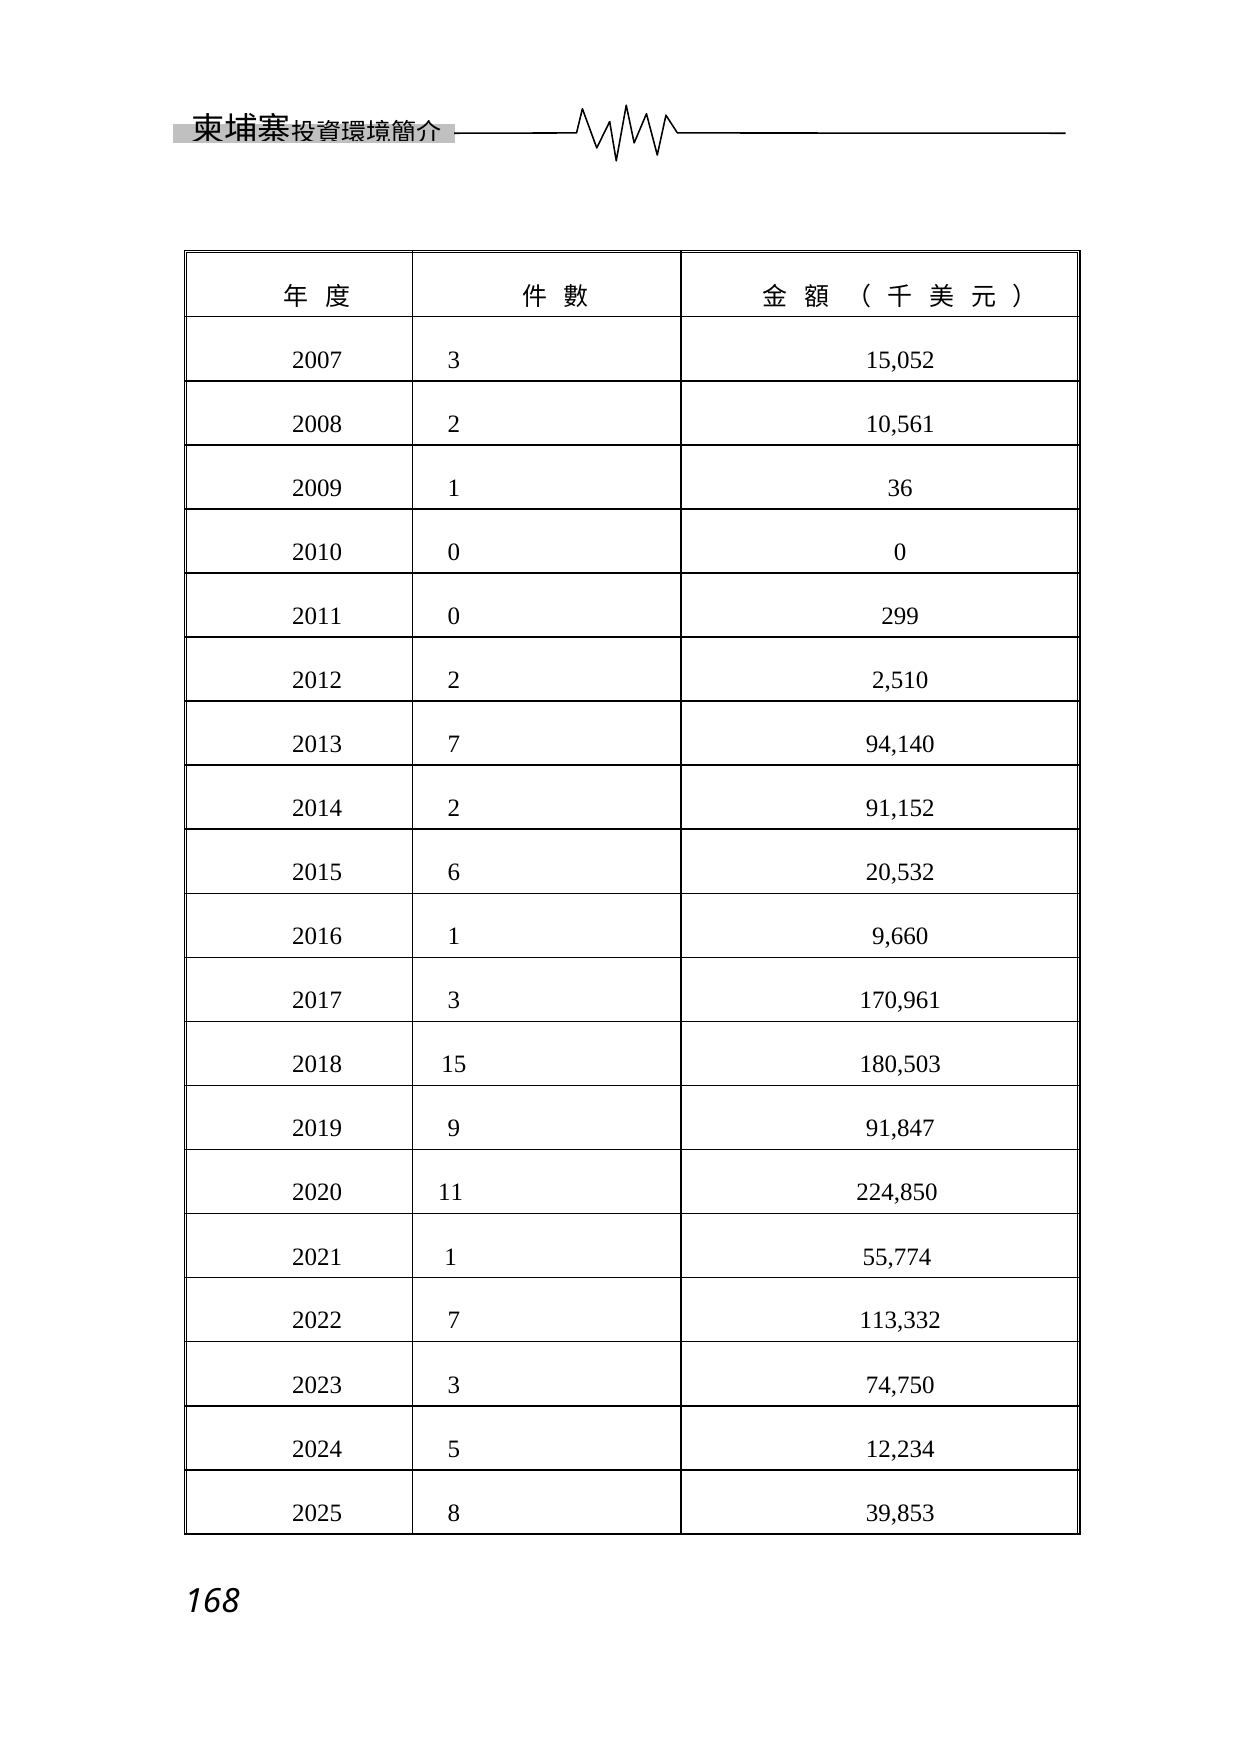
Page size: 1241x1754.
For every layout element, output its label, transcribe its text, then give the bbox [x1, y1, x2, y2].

table_cell 10,561 [682, 382, 1077, 444]
table_cell 2016 [187, 894, 412, 956]
table_cell 15 [413, 1022, 680, 1084]
table_cell 1 [413, 446, 680, 508]
table_cell 91,847 [682, 1086, 1077, 1149]
table_cell 39,853 [682, 1471, 1077, 1533]
table_cell 5 [413, 1407, 680, 1469]
table_cell 2 [413, 382, 680, 444]
table_cell 2010 [187, 510, 412, 572]
table_cell 0 [682, 510, 1077, 572]
table_cell 2023 [187, 1342, 412, 1405]
table_cell 15,052 [682, 317, 1077, 380]
table_cell 2,510 [682, 638, 1077, 700]
table_cell 1 [413, 894, 680, 956]
table_cell 2013 [187, 702, 412, 764]
table_cell 7 [413, 702, 680, 764]
table_cell 0 [413, 574, 680, 636]
table_header 年度 [187, 253, 412, 316]
table_cell 6 [413, 830, 680, 892]
table_cell 7 [413, 1278, 680, 1341]
table_cell 113,332 [682, 1278, 1077, 1341]
table_cell 2008 [187, 382, 412, 444]
table_cell 11 [413, 1150, 680, 1213]
table_cell 3 [413, 1342, 680, 1405]
table_cell 3 [413, 317, 680, 380]
table_cell 9,660 [682, 894, 1077, 956]
table_cell 2009 [187, 446, 412, 508]
table_header 金額（千美元） [682, 253, 1077, 316]
table_cell 2007 [187, 317, 412, 380]
table_cell 55,774 [682, 1214, 1077, 1277]
table_cell 20,532 [682, 830, 1077, 892]
table_cell 2018 [187, 1022, 412, 1084]
table_cell 9 [413, 1086, 680, 1149]
table_cell 2017 [187, 958, 412, 1021]
table_cell 0 [413, 510, 680, 572]
table_cell 91,152 [682, 766, 1077, 828]
table_cell 1 [413, 1214, 680, 1277]
table_cell 2024 [187, 1407, 412, 1469]
table_cell 2022 [187, 1278, 412, 1341]
table_cell 224,850 [682, 1150, 1077, 1213]
table_cell 2019 [187, 1086, 412, 1149]
table_cell 2021 [187, 1214, 412, 1277]
table_cell 74,750 [682, 1342, 1077, 1405]
table_cell 36 [682, 446, 1077, 508]
table_cell 12,234 [682, 1407, 1077, 1469]
table_cell 2014 [187, 766, 412, 828]
table_cell 2020 [187, 1150, 412, 1213]
table_cell 299 [682, 574, 1077, 636]
table_cell 94,140 [682, 702, 1077, 764]
table_cell 2 [413, 638, 680, 700]
table_cell 2015 [187, 830, 412, 892]
table_cell 170,961 [682, 958, 1077, 1021]
table_cell 180,503 [682, 1022, 1077, 1084]
table_cell 2012 [187, 638, 412, 700]
table_cell 8 [413, 1471, 680, 1533]
table_cell 2011 [187, 574, 412, 636]
table_header 件數 [413, 253, 680, 316]
table_cell 2025 [187, 1471, 412, 1533]
table_cell 3 [413, 958, 680, 1021]
table_cell 2 [413, 766, 680, 828]
